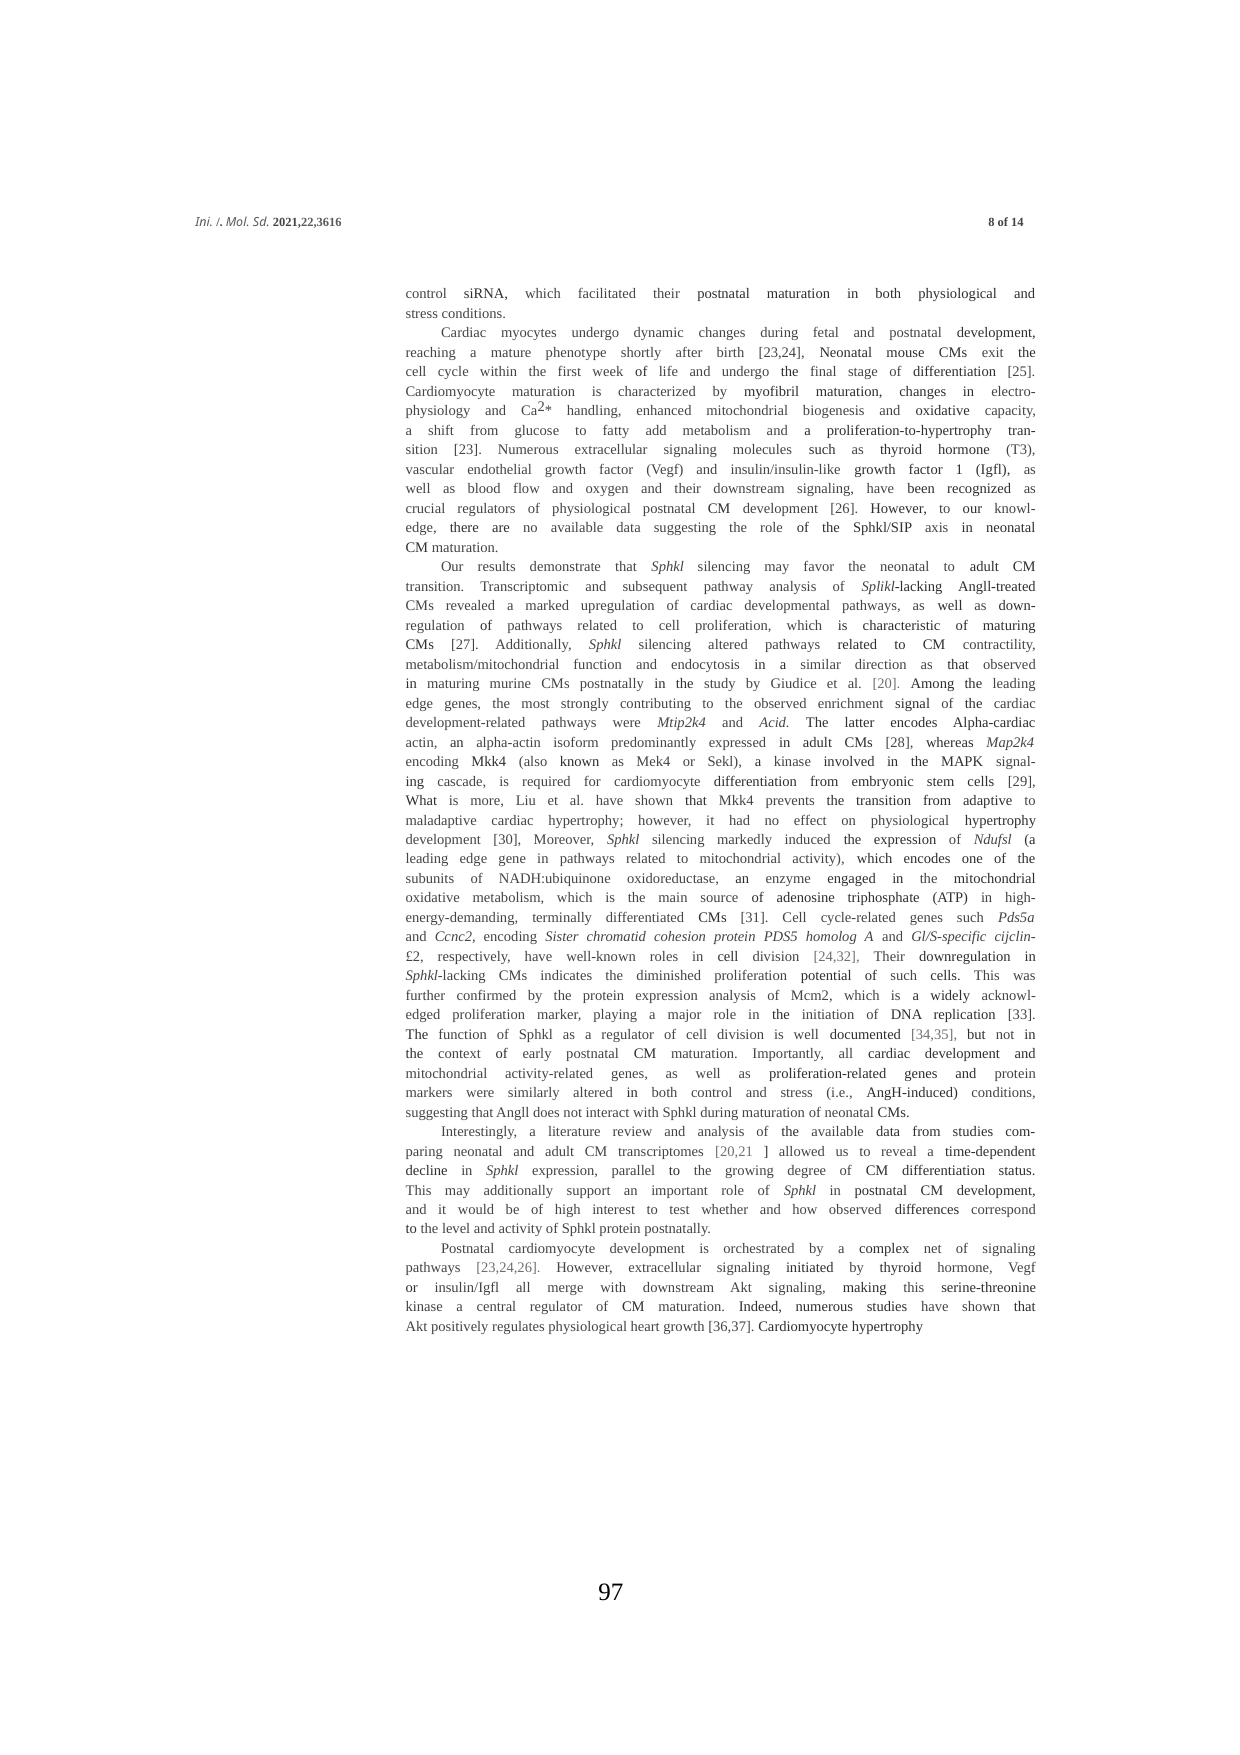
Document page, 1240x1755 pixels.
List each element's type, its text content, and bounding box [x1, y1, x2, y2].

text 97 [598, 1581, 627, 1606]
text control siRNA, which facilitated their postnatal maturation in both physiological and stress conditions. [405, 283, 1036, 322]
text Ini. /. Mol. Sd. 2021,22,3616 8 of 14 [195, 216, 1030, 229]
text Postnatal cardiomyocyte development is orchestrated by a complex net of signaling pathways [23,24,26]. However, extracellular signaling initiated by thyroid hormone, Vegf or insulin/Igfl all merge with downstream Akt signaling, making this serine-threonine kinase a central regulator of CM maturation. Indeed, numerous studies have shown that Akt positively regulates physiological heart growth [36,37]. Cardiomyocyte hypertrophy [405, 1238, 1036, 1335]
text Cardiac myocytes undergo dynamic changes during fetal and postnatal development, reaching a mature phenotype shortly after birth [23,24], Neonatal mouse CMs exit the cell cycle within the first week of life and undergo the final stage of differentiation [25]. Cardiomyocyte maturation is characterized by myofibril maturation, changes in electro- physiology and Ca2* handling, enhanced mitochondrial biogenesis and oxidative capacity, a shift from glucose to fatty add metabolism and a proliferation-to-hypertrophy tran- sition [23]. Numerous extracellular signaling molecules such as thyroid hormone (T3), vascular endothelial growth factor (Vegf) and insulin/insulin-like growth factor 1 (Igfl), as well as blood flow and oxygen and their downstream signaling, have been recognized as crucial regulators of physiological postnatal CM development [26]. However, to our knowl- edge, there are no available data suggesting the role of the Sphkl/SIP axis in neonatal CM maturation. [405, 322, 1036, 556]
text Our results demonstrate that Sphkl silencing may favor the neonatal to adult CM transition. Transcriptomic and subsequent pathway analysis of Splikl-lacking Angll-treated CMs revealed a marked upregulation of cardiac developmental pathways, as well as down- regulation of pathways related to cell proliferation, which is characteristic of maturing CMs [27]. Additionally, Sphkl silencing altered pathways related to CM contractility, metabolism/mitochondrial function and endocytosis in a similar direction as that observed in maturing murine CMs postnatally in the study by Giudice et al. [20]. Among the leading edge genes, the most strongly contributing to the observed enrichment signal of the cardiac development-related pathways were Mtip2k4 and Acid. The latter encodes Alpha-cardiac actin, an alpha-actin isoform predominantly expressed in adult CMs [28], whereas Map2k4 encoding Mkk4 (also known as Mek4 or Sekl), a kinase involved in the MAPK signal- ing cascade, is required for cardiomyocyte differentiation from embryonic stem cells [29], What is more, Liu et al. have shown that Mkk4 prevents the transition from adaptive to maladaptive cardiac hypertrophy; however, it had no effect on physiological hypertrophy development [30], Moreover, Sphkl silencing markedly induced the expression of Ndufsl (a leading edge gene in pathways related to mitochondrial activity), which encodes one of the subunits of NADH:ubiquinone oxidoreductase, an enzyme engaged in the mitochondrial oxidative metabolism, which is the main source of adenosine triphosphate (ATP) in high- energy-demanding, terminally differentiated CMs [31]. Cell cycle-related genes such Pds5a and Ccnc2, encoding Sister chromatid cohesion protein PDS5 homolog A and Gl/S-specific cijclin- £2, respectively, have well-known roles in cell division [24,32], Their downregulation in Sphkl-lacking CMs indicates the diminished proliferation potential of such cells. This was further confirmed by the protein expression analysis of Mcm2, which is a widely acknowl- edged proliferation marker, playing a major role in the initiation of DNA replication [33]. The function of Sphkl as a regulator of cell division is well documented [34,35], but not in the context of early postnatal CM maturation. Importantly, all cardiac development and mitochondrial activity-related genes, as well as proliferation-related genes and protein markers were similarly altered in both control and stress (i.e., AngH-induced) conditions, suggesting that Angll does not interact with Sphkl during maturation of neonatal CMs. [405, 556, 1036, 1121]
text Interestingly, a literature review and analysis of the available data from studies com- paring neonatal and adult CM transcriptomes [20,21 ] allowed us to reveal a time-dependent decline in Sphkl expression, parallel to the growing degree of CM differentiation status. This may additionally support an important role of Sphkl in postnatal CM development, and it would be of high interest to test whether and how observed differences correspond to the level and activity of Sphkl protein postnatally. [405, 1121, 1036, 1238]
